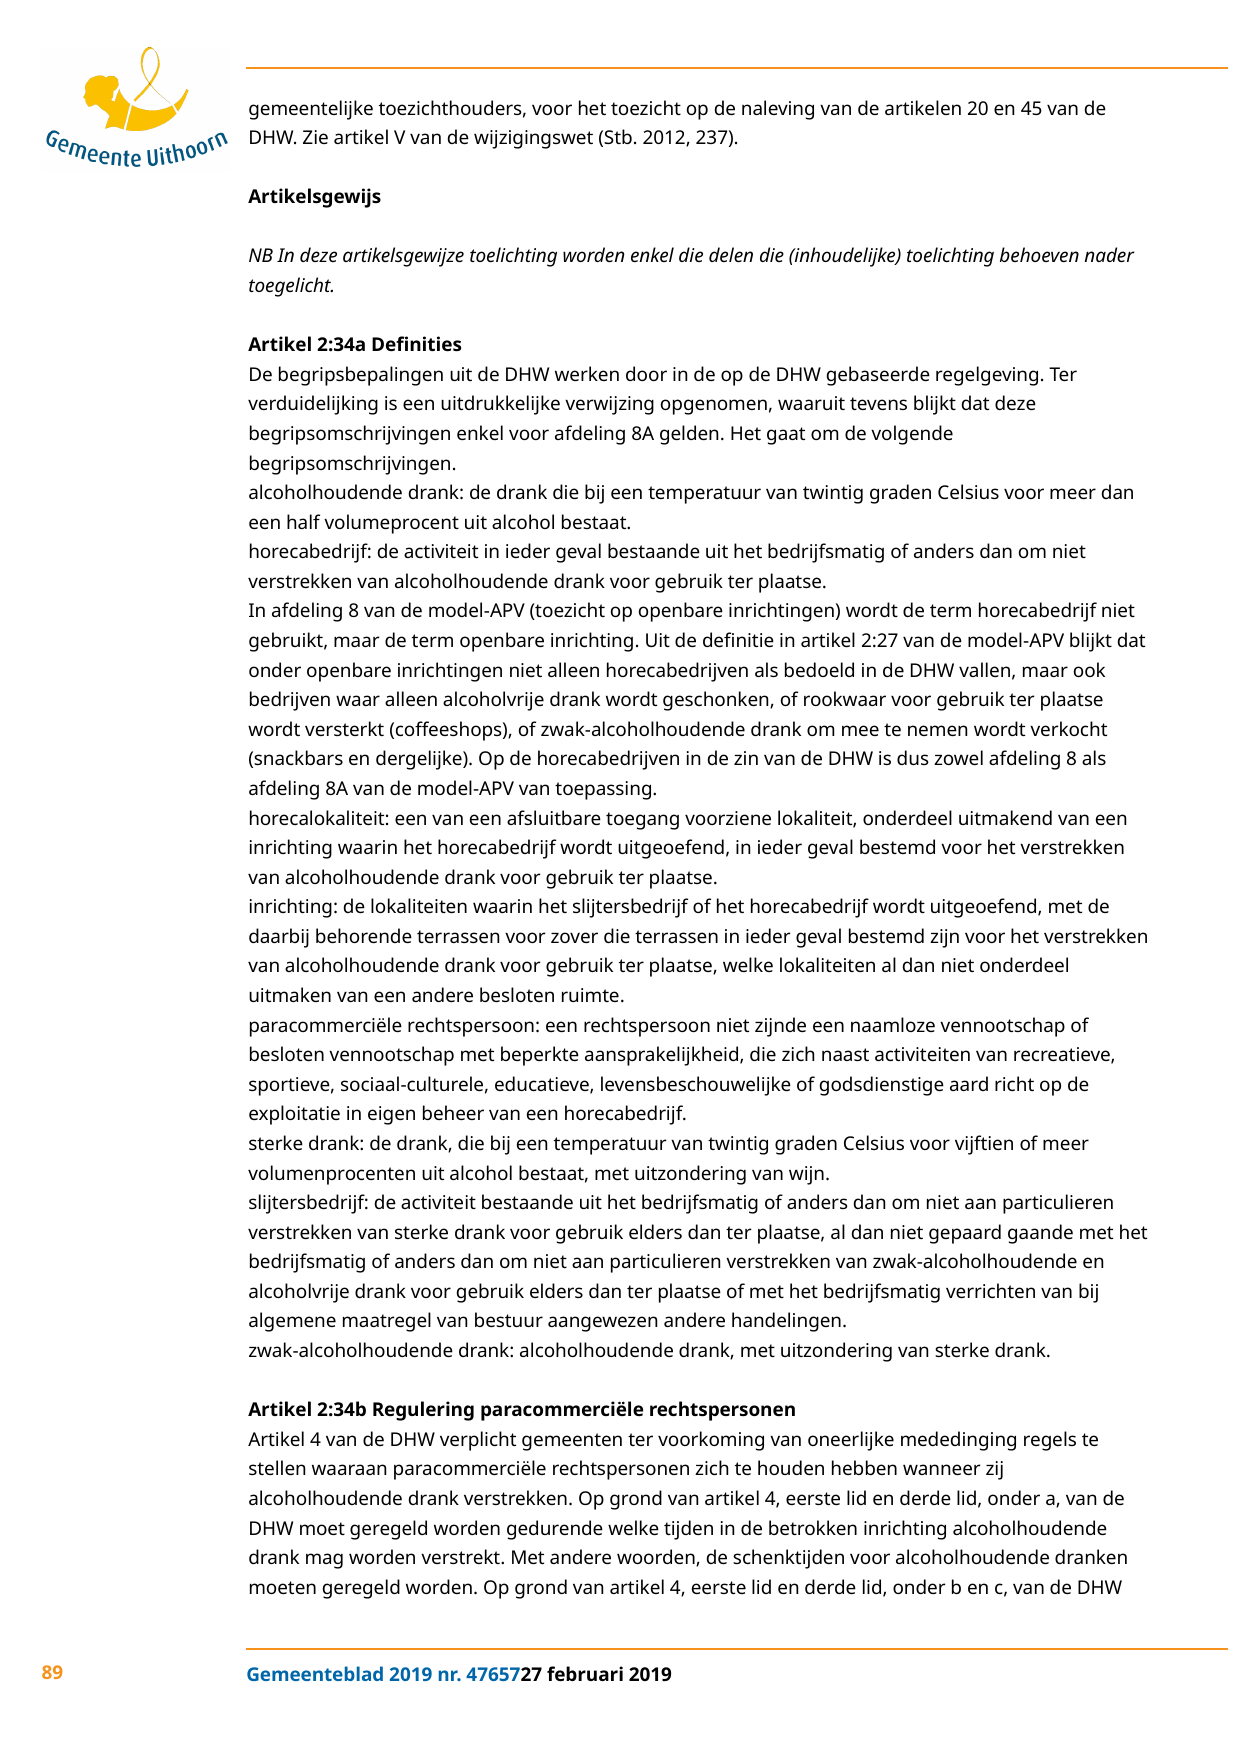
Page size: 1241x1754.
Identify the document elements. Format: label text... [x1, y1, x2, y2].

text inrichting: de lokaliteiten waarin het slijtersbedrijf of het horecabedrijf wordt uitgeoefend, met de daarbij behorende terrassen voor zover die terrassen in ieder geval bestemd zijn voor het verstrekken van alcoholhoudende drank voor gebruik ter plaatse, welke lokaliteiten al dan niet onderdeel uitmaken van een andere besloten ruimte. [248, 893, 1152, 1008]
text Artikel 2:34a Definities [248, 331, 1152, 357]
picture [41, 47, 231, 172]
text sterke drank: de drank, die bij een temperatuur van twintig graden Celsius voor vijftien of meer volumenprocenten uit alcohol bestaat, met uitzondering van wijn. [248, 1130, 1152, 1186]
text horecabedrijf: de activiteit in ieder geval bestaande uit het bedrijfsmatig of anders dan om niet verstrekken van alcoholhoudende drank voor gebruik ter plaatse. [248, 538, 1152, 594]
text Artikel 2:34b Regulering paracommerciële rechtspersonen [248, 1396, 1152, 1422]
text Artikel 4 van de DHW verplicht gemeenten ter voorkoming van oneerlijke mededinging regels te stellen waaraan paracommerciële rechtspersonen zich te houden hebben wanneer zij alcoholhoudende drank verstrekken. Op grond van artikel 4, eerste lid en derde lid, onder a, van de DHW moet geregeld worden gedurende welke tijden in de betrokken inrichting alcoholhoudende drank mag worden verstrekt. Met andere woorden, de schenktijden voor alcoholhoudende dranken moeten geregeld worden. Op grond van artikel 4, eerste lid en derde lid, onder b en c, van de DHW [248, 1426, 1152, 1600]
text In afdeling 8 van de model-APV (toezicht op openbare inrichtingen) wordt de term horecabedrijf niet gebruikt, maar de term openbare inrichting. Uit de definitie in artikel 2:27 van de model-APV blijkt dat onder openbare inrichtingen niet alleen horecabedrijven als bedoeld in de DHW vallen, maar ook bedrijven waar alleen alcoholvrije drank wordt geschonken, of rookwaar voor gebruik ter plaatse wordt versterkt (coffeeshops), of zwak-alcoholhoudende drank om mee te nemen wordt verkocht (snackbars en dergelijke). Op de horecabedrijven in de zin van de DHW is dus zowel afdeling 8 als afdeling 8A van de model-APV van toepassing. [248, 598, 1152, 801]
text NB In deze artikelsgewijze toelichting worden enkel die delen die (inhoudelijke) toelichting behoeven nader toegelicht. [248, 243, 1152, 298]
text horecalokaliteit: een van een afsluitbare toegang voorziene lokaliteit, onderdeel uitmakend van een inrichting waarin het horecabedrijf wordt uitgeoefend, in ieder geval bestemd voor het verstrekken van alcoholhoudende drank voor gebruik ter plaatse. [248, 805, 1152, 890]
text zwak-alcoholhoudende drank: alcoholhoudende drank, met uitzondering van sterke drank. [248, 1337, 1152, 1363]
text Artikelsgewijs [248, 183, 1152, 209]
text alcoholhoudende drank: de drank die bij een temperatuur van twintig graden Celsius voor meer dan een half volumeprocent uit alcohol bestaat. [248, 479, 1152, 535]
text gemeentelijke toezichthouders, voor het toezicht op de naleving van de artikelen 20 en 45 van de DHW. Zie artikel V van de wijzigingswet (Stb. 2012, 237). [248, 95, 1152, 150]
text De begripsbepalingen uit de DHW werken door in de op de DHW gebaseerde regelgeving. Ter verduidelijking is een uitdrukkelijke verwijzing opgenomen, waaruit tevens blijkt dat deze begripsomschrijvingen enkel voor afdeling 8A gelden. Het gaat om de volgende begripsomschrijvingen. [248, 361, 1152, 476]
text slijtersbedrijf: de activiteit bestaande uit het bedrijfsmatig of anders dan om niet aan particulieren verstrekken van sterke drank voor gebruik elders dan ter plaatse, al dan niet gepaard gaande met het bedrijfsmatig of anders dan om niet aan particulieren verstrekken van zwak-alcoholhoudende en alcoholvrije drank voor gebruik elders dan ter plaatse of met het bedrijfsmatig verrichten van bij algemene maatregel van bestuur aangewezen andere handelingen. [248, 1189, 1152, 1333]
text paracommerciële rechtspersoon: een rechtspersoon niet zijnde een naamloze vennootschap of besloten vennootschap met beperkte aansprakelijkheid, die zich naast activiteiten van recreatieve, sportieve, sociaal-culturele, educatieve, levensbeschouwelijke of godsdienstige aard richt op de exploitatie in eigen beheer van een horecabedrijf. [248, 1012, 1152, 1126]
